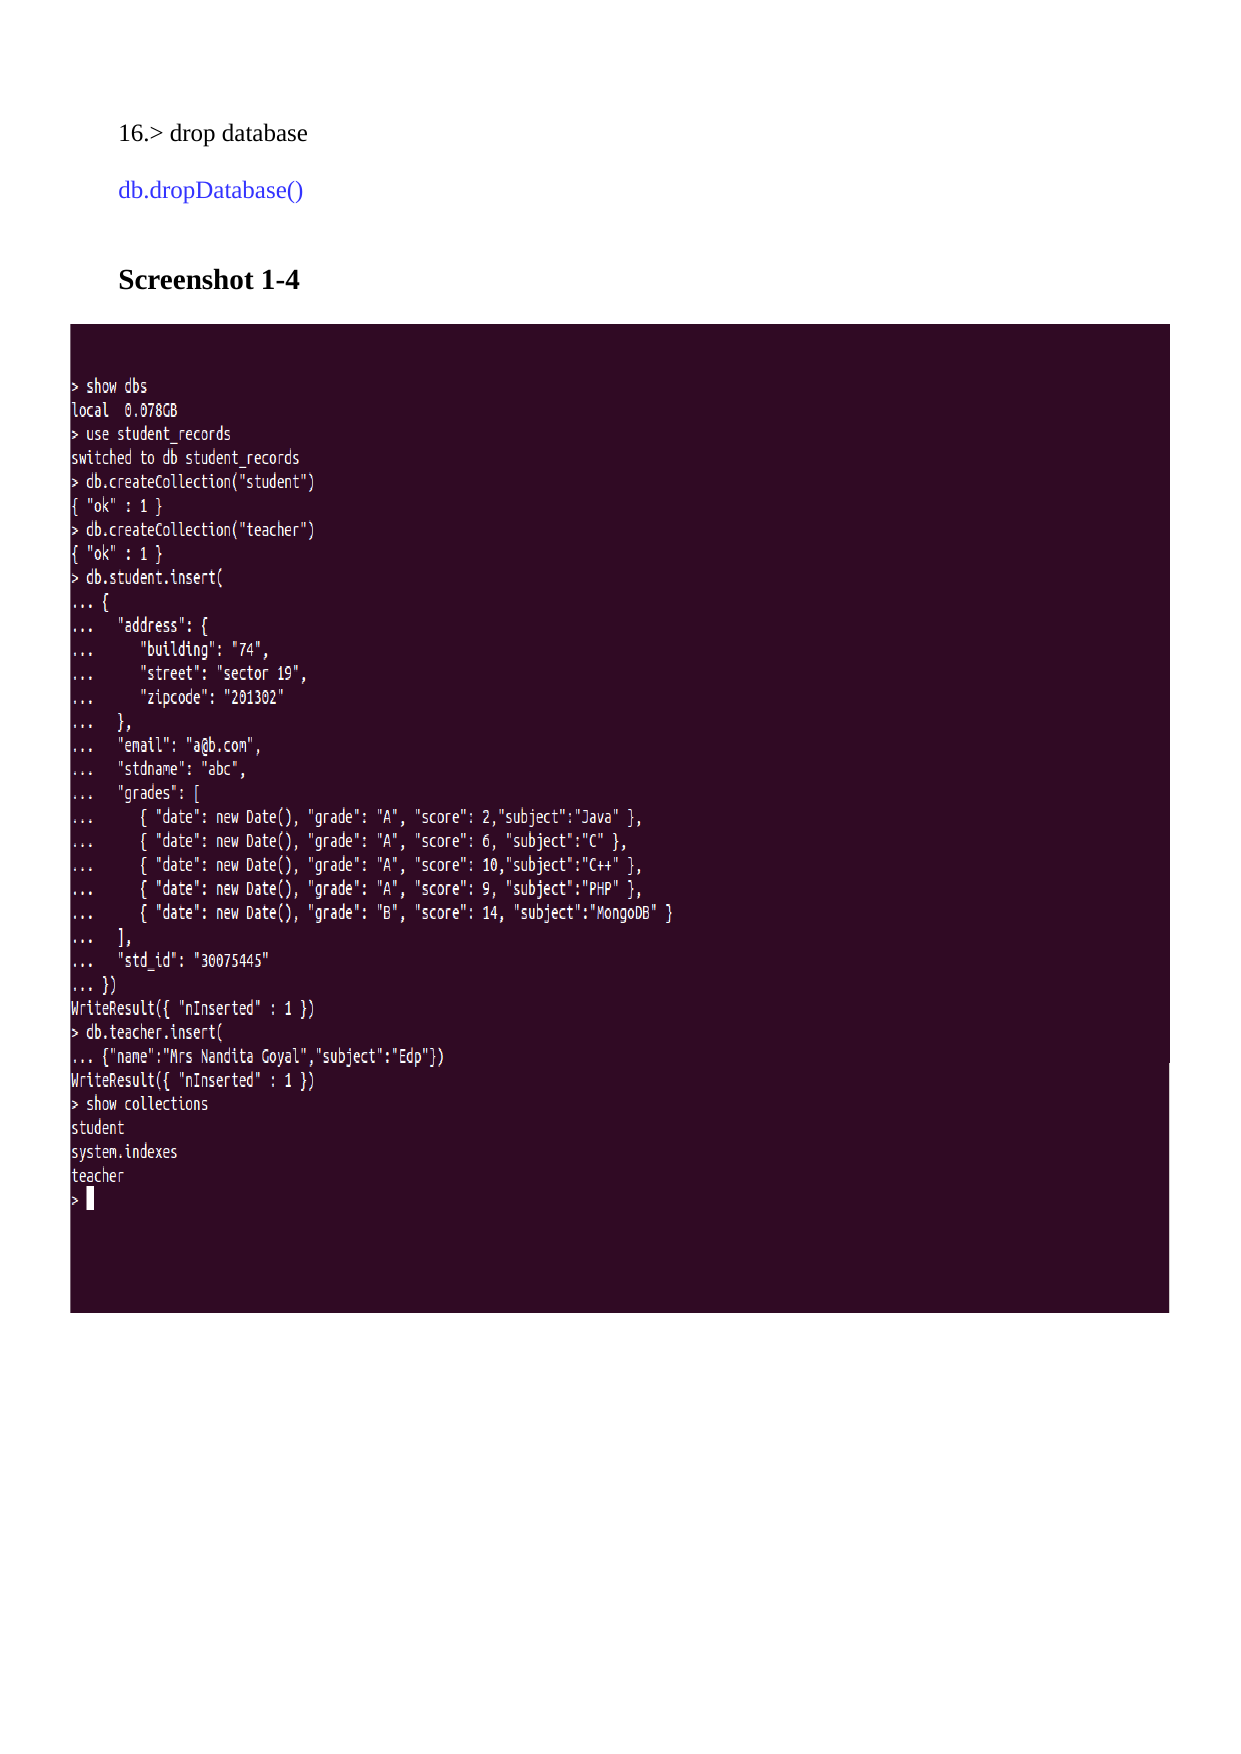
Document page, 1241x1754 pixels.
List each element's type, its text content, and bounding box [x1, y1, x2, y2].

text db.dropDatabase() [118, 176, 1122, 204]
text Screenshot 1-4 [118, 262, 1122, 295]
text 16.> drop database [118, 118, 1122, 147]
picture [70, 324, 1170, 1313]
